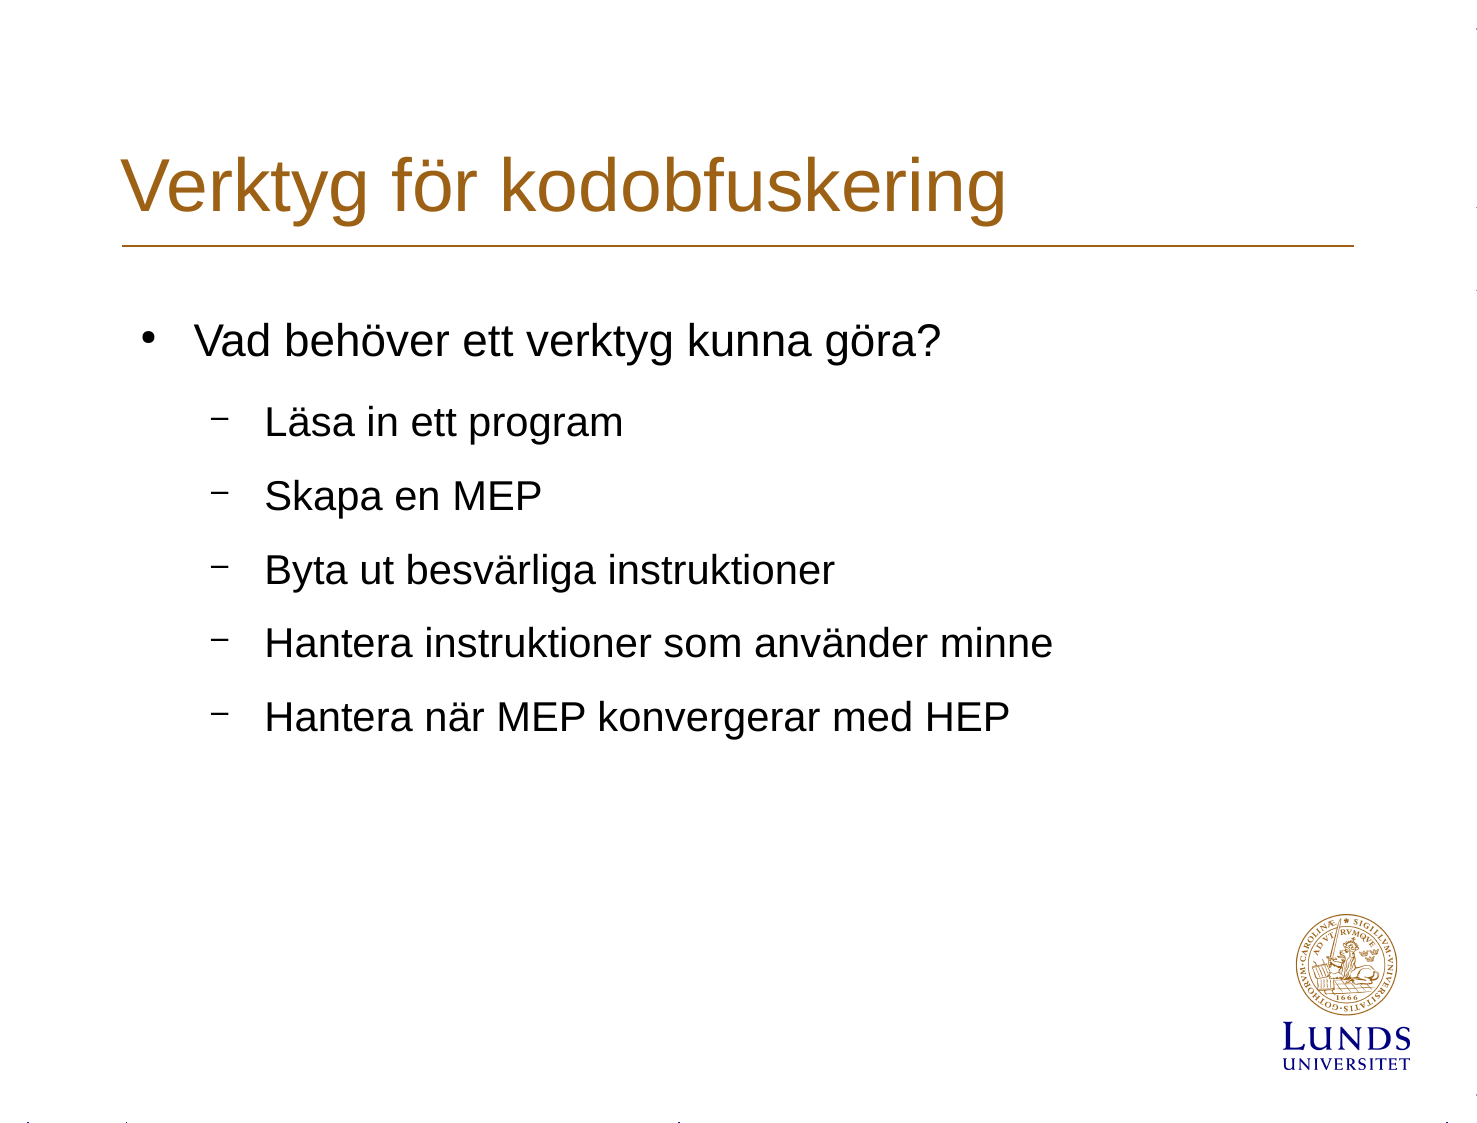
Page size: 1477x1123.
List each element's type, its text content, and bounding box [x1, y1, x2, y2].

title Verktyg för kodobfuskering [105, 46, 1354, 234]
picture [1283, 914, 1410, 1070]
list Vad behöver ett verktyg kunna göra? Läsa in ett program Skapa en MEP Byta ut besvärliga instruktioner Hantera instruktioner som använder minne Hantera när MEP konvergerar med HEP [107, 303, 1353, 888]
